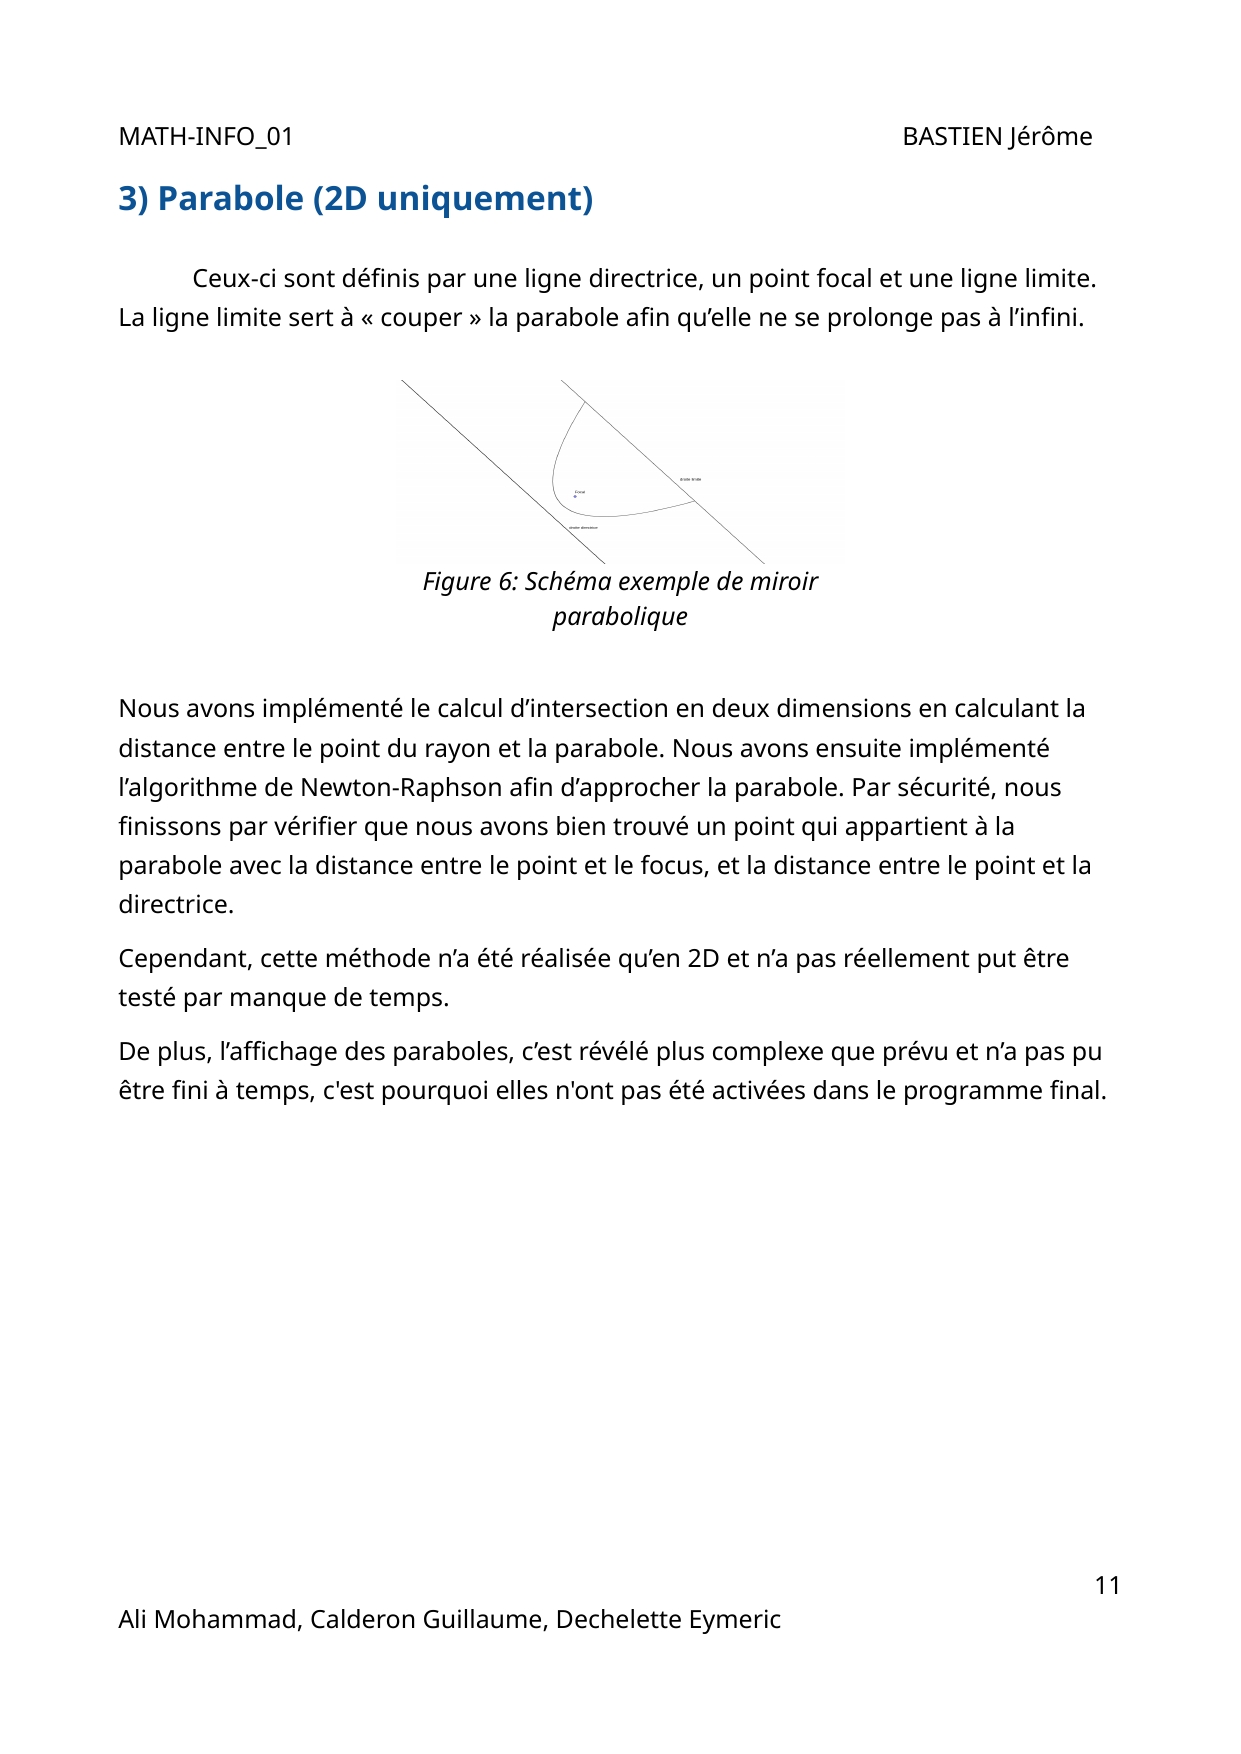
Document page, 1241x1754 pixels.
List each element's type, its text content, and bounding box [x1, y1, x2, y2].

text Figure 6: Schéma exemple de miroir parabolique [396, 564, 844, 632]
text Cependant, cette méthode n’a été réalisée qu’en 2D et n’a pas réellement put être testé par manque de temps. [118, 941, 1122, 1014]
subtitle 3) Parabole (2D uniquement) [118, 174, 1122, 220]
picture [396, 380, 845, 564]
text Ceux-ci sont définis par une ligne directrice, un point focal et une ligne limite. La ligne limite sert à « couper » la parabole afin qu’elle ne se prolonge pas à l’infini. [118, 260, 1122, 334]
text Nous avons implémenté le calcul d’intersection en deux dimensions en calculant la distance entre le point du rayon et la parabole. Nous avons ensuite implémenté l’algorithme de Newton-Raphson afin d’approcher la parabole. Par sécurité, nous finissons par vérifier que nous avons bien trouvé un point qui appartient à la parabole avec la distance entre le point et le focus, et la distance entre le point et la directrice. [118, 691, 1122, 921]
text De plus, l’affichage des paraboles, c’est révélé plus complexe que prévu et n’a pas pu être fini à temps, c'est pourquoi elles n'ont pas été activées dans le programme final. [118, 1033, 1122, 1107]
